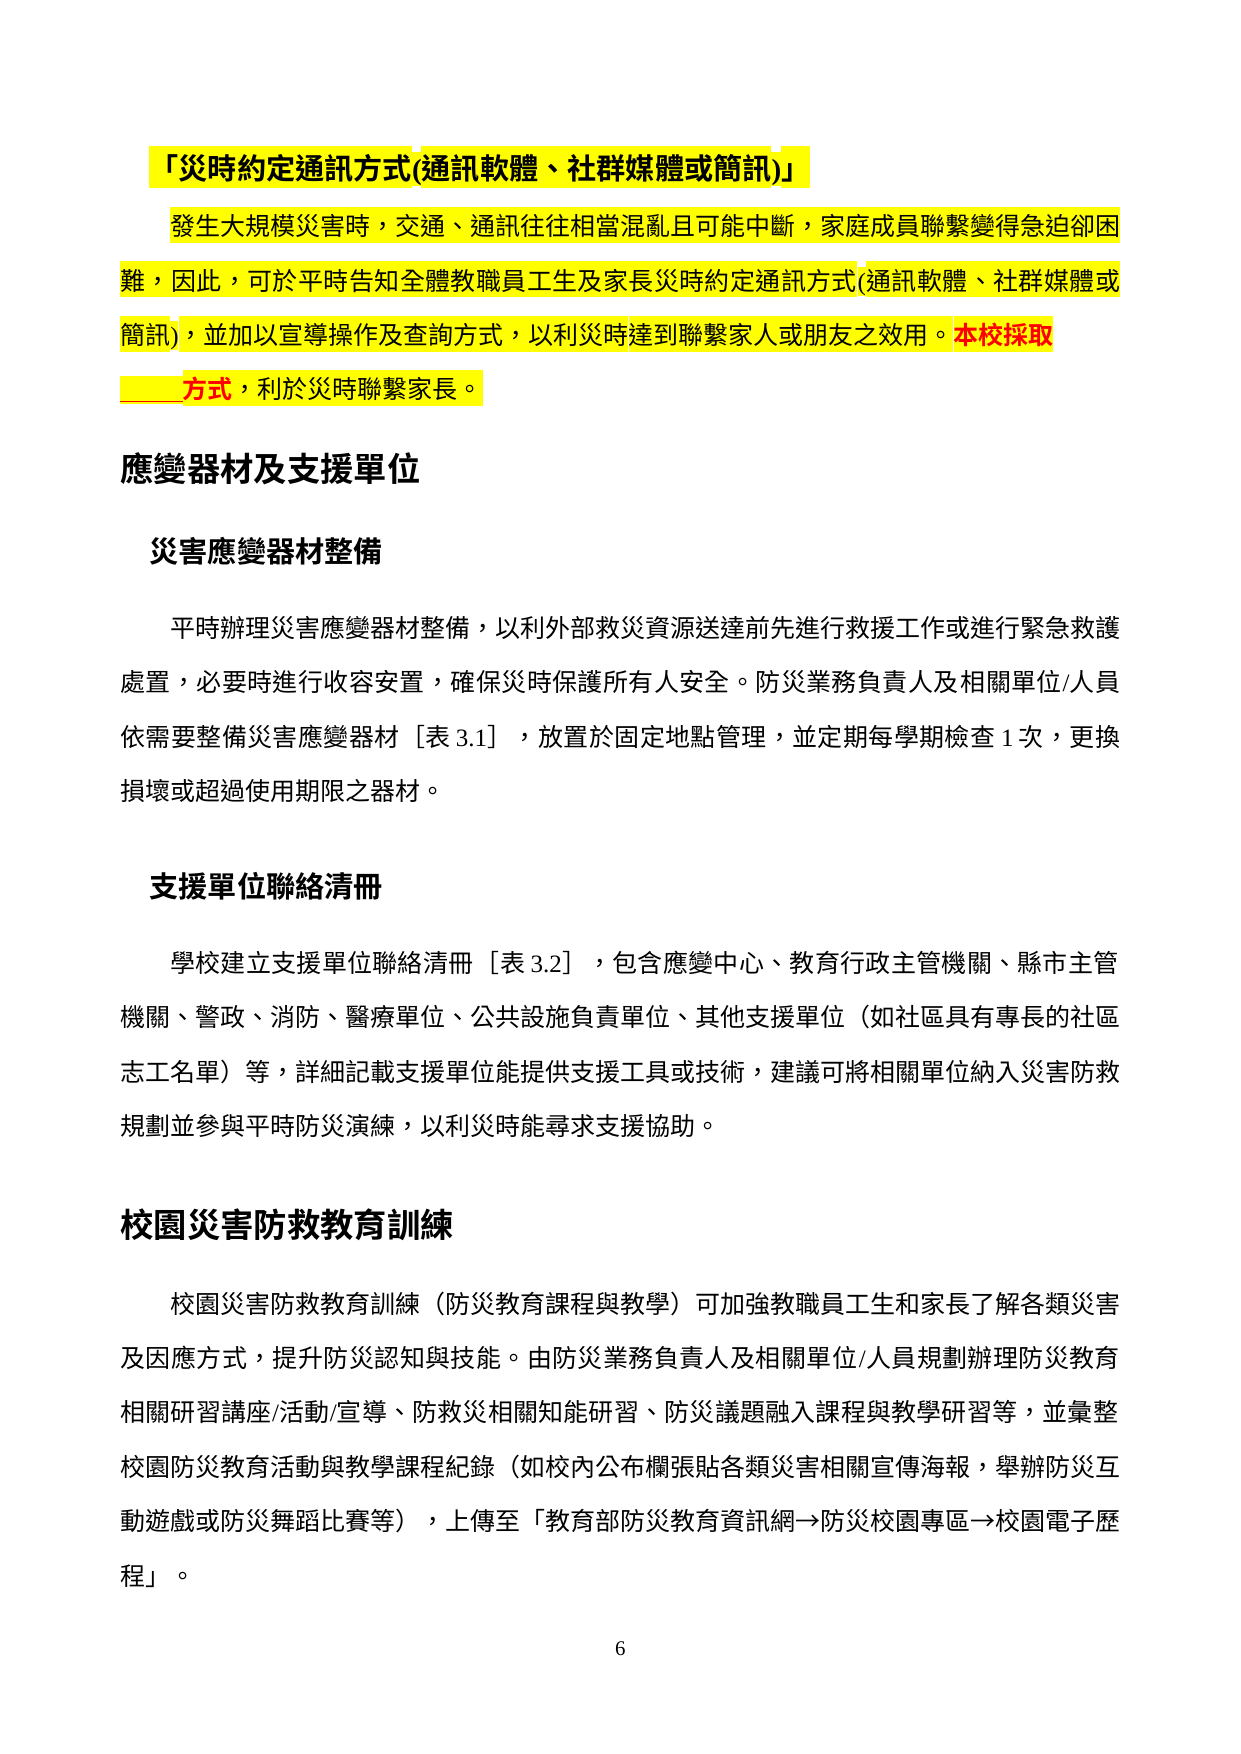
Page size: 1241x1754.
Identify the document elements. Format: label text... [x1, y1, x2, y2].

subtitle 「災時約定通訊方式(通訊軟體、社群媒體或簡訊)」 [120, 146, 1120, 188]
text 校園災害防救教育訓練（防災教育課程與教學）可加強教職員工生和家長了解各類災害及因應方式，提升防災認知與技能。由防災業務負責人及相關單位/人員規劃辦理防災教育相關研習講座/活動/宣導、防救災相關知能研習、防災議題融入課程與教學研習等，並彙整校園防災教育活動與教學課程紀錄（如校內公布欄張貼各類災害相關宣傳海報，舉辦防災互動遊戲或防災舞蹈比賽等），上傳至「教育部防災教育資訊網→防災校園專區→校園電子歷程」。 [120, 1284, 1120, 1592]
subtitle 校園災害防救教育訓練 [120, 1198, 1120, 1247]
text 方式，利於災時聯繫家長。 [120, 370, 1120, 406]
subtitle 支援單位聯絡清冊 [120, 863, 1120, 906]
text 學校建立支援單位聯絡清冊［表3.2］，包含應變中心、教育行政主管機關、縣市主管機關、警政、消防、醫療單位、公共設施負責單位、其他支援單位（如社區具有專長的社區志工名單）等，詳細記載支援單位能提供支援工具或技術，建議可將相關單位納入災害防救規劃並參與平時防災演練，以利災時能尋求支援協助。 [120, 943, 1120, 1143]
subtitle 應變器材及支援單位 [120, 443, 1120, 491]
text 發生大規模災害時，交通、通訊往往相當混亂且可能中斷，家庭成員聯繫變得急迫卻困難，因此，可於平時告知全體教職員工生及家長災時約定通訊方式(通訊軟體、社群媒體或簡訊)，並加以宣導操作及查詢方式，以利災時達到聯繫家人或朋友之效用。本校採取 [120, 207, 1120, 352]
text 平時辦理災害應變器材整備，以利外部救災資源送達前先進行救援工作或進行緊急救護處置，必要時進行收容安置，確保災時保護所有人安全。防災業務負責人及相關單位/人員依需要整備災害應變器材［表3.1］，放置於固定地點管理，並定期每學期檢查1次，更換損壞或超過使用期限之器材。 [120, 608, 1120, 808]
subtitle 災害應變器材整備 [120, 529, 1120, 571]
